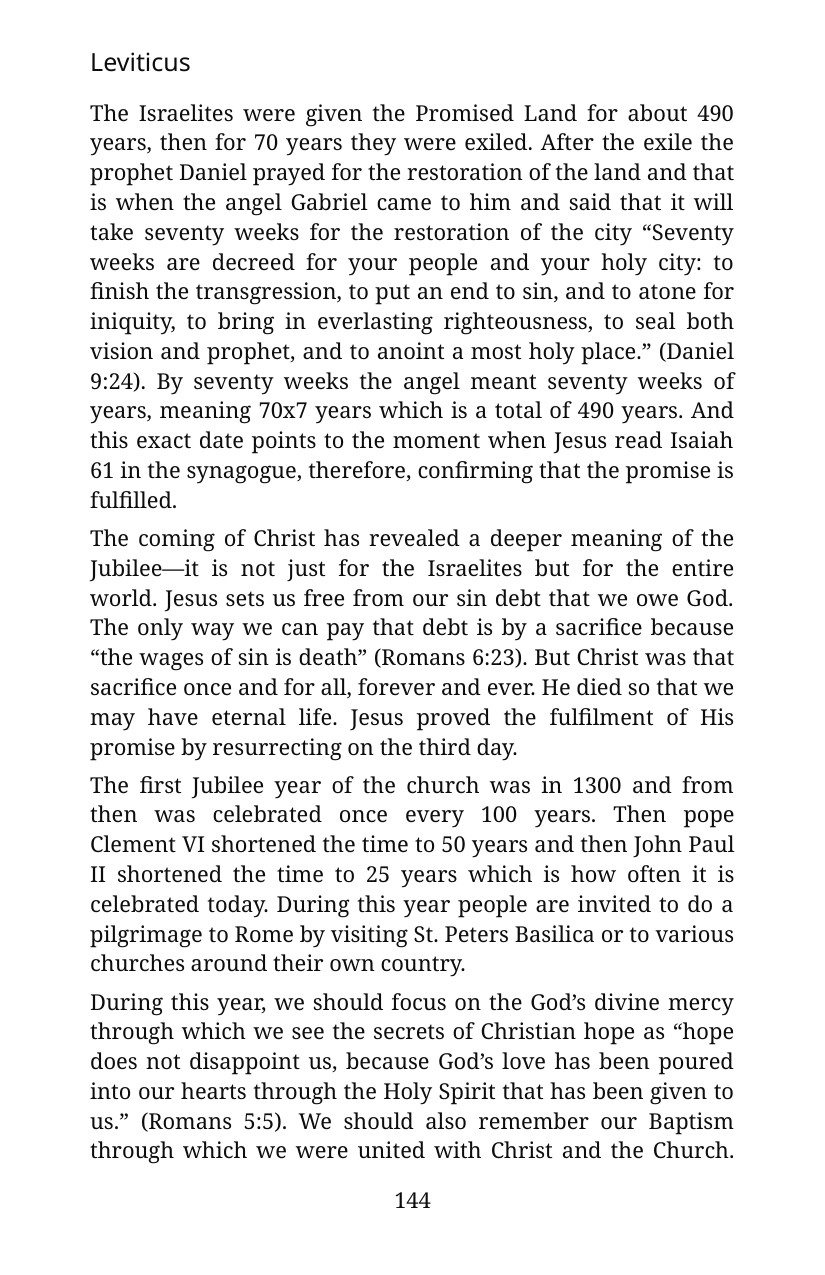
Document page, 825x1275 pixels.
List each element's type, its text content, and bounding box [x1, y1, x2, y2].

text The Israelites were given the Promised Land for about 490 years, then for 70 years they were exiled. After the exile the prophet Daniel prayed for the restoration of the land and that is when the angel Gabriel came to him and said that it will take seventy weeks for the restoration of the city “Seventy weeks are decreed for your people and your holy city: to finish the transgression, to put an end to sin, and to atone for iniquity, to bring in everlasting righteousness, to seal both vision and prophet, and to anoint a most holy place.” (Daniel 9:24). By seventy weeks the angel meant seventy weeks of years, meaning 70x7 years which is a total of 490 years. And this exact date points to the moment when Jesus read Isaiah 61 in the synagogue, therefore, confirming that the promise is fulfilled. [90, 97, 735, 514]
text The coming of Christ has revealed a deeper meaning of the Jubilee—it is not just for the Israelites but for the entire world. Jesus sets us free from our sin debt that we owe God. The only way we can pay that debt is by a sacrifice because “the wages of sin is death” (Romans 6:23). But Christ was that sacrifice once and for all, forever and ever. He died so that we may have eternal life. Jesus proved the fulfilment of His promise by resurrecting on the third day. [90, 523, 735, 761]
text The first Jubilee year of the church was in 1300 and from then was celebrated once every 100 years. Then pope Clement VI shortened the time to 50 years and then John Paul II shortened the time to 25 years which is how often it is celebrated today. During this year people are invited to do a pilgrimage to Rome by visiting St. Peters Basilica or to various churches around their own country. [90, 769, 735, 978]
text During this year, we should focus on the God’s divine mercy through which we see the secrets of Christian hope as “hope does not disappoint us, because God’s love has been poured into our hearts through the Holy Spirit that has been given to us.” (Romans 5:5). We should also remember our Baptism through which we were united with Christ and the Church. [90, 986, 735, 1165]
